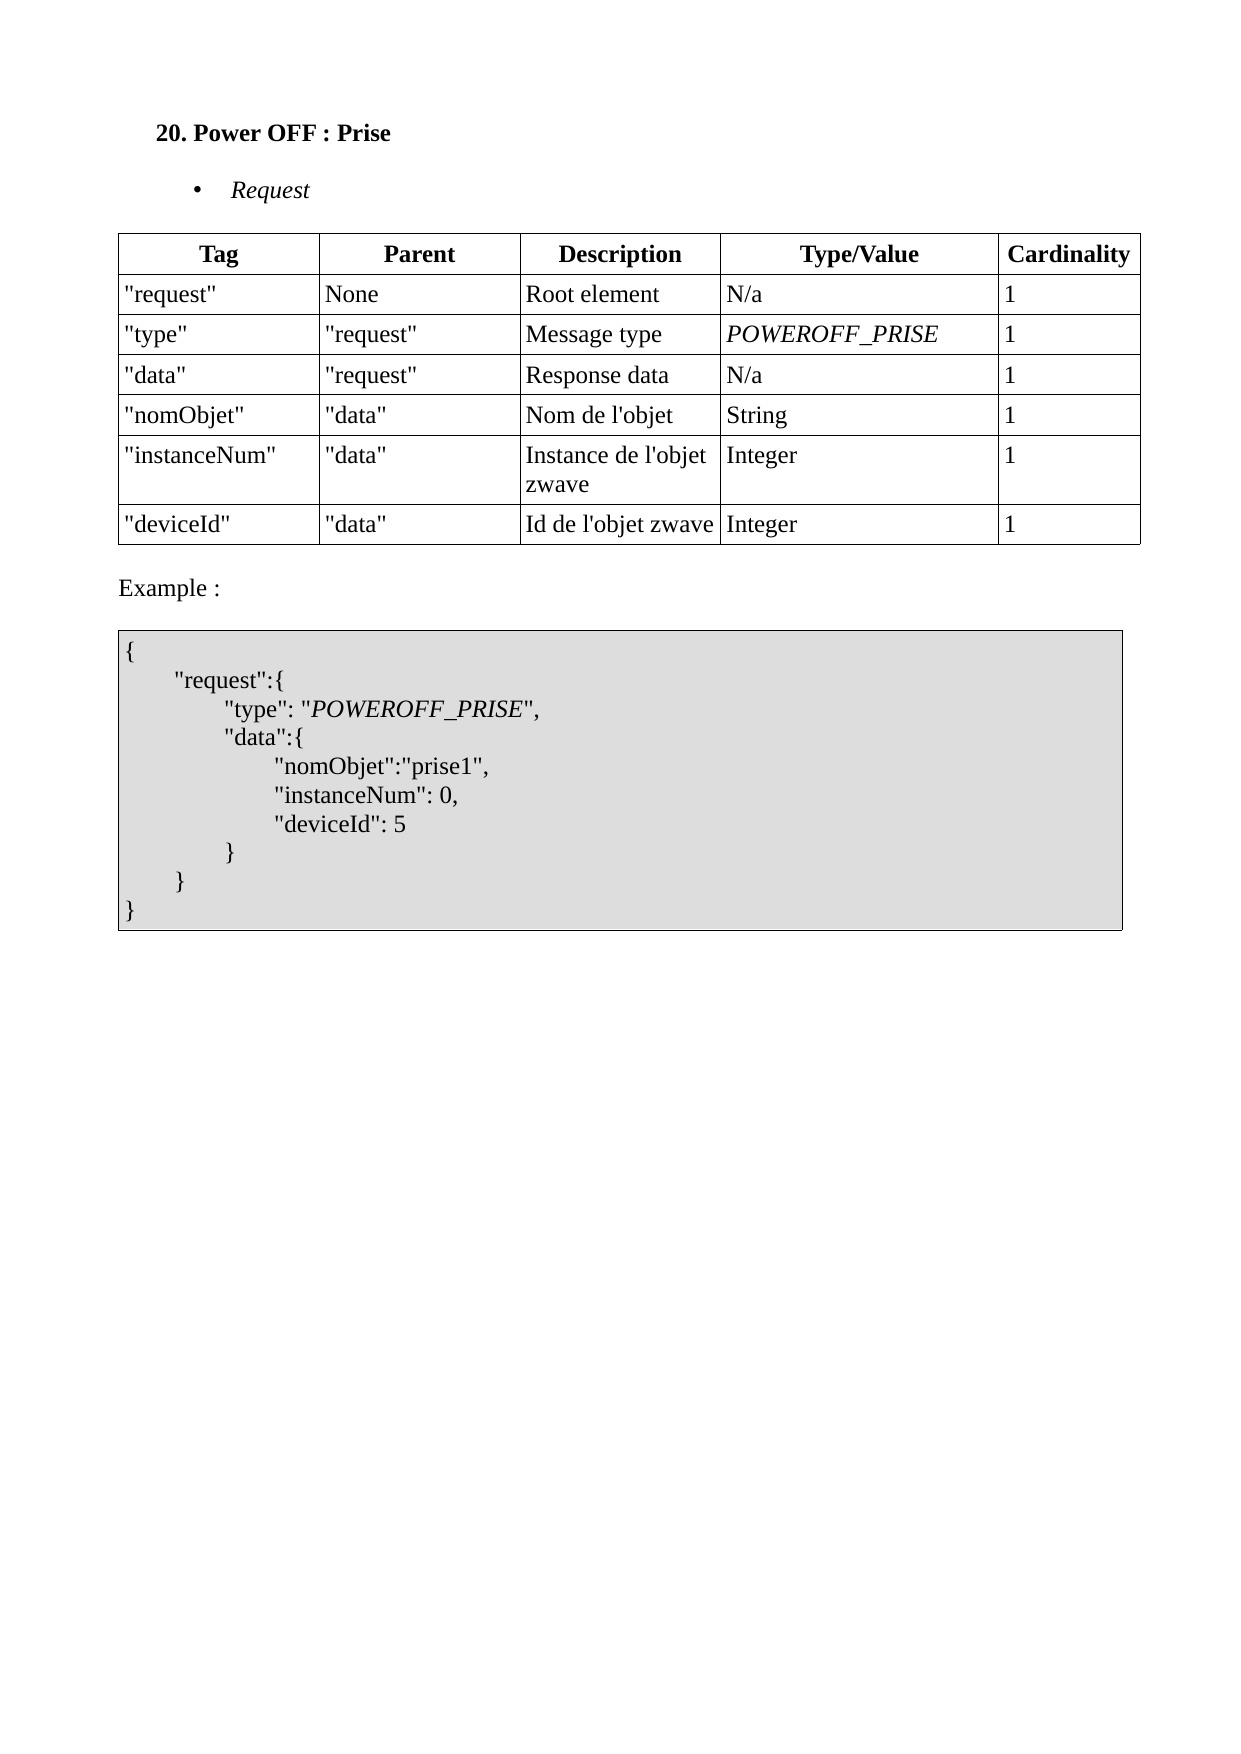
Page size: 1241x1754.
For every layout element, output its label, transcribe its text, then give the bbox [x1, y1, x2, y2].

table_cell 1 [999, 436, 1140, 504]
table_cell N/a [721, 355, 998, 394]
table_cell 1 [999, 275, 1140, 314]
table_header Tag [119, 234, 319, 273]
table_cell "data" [320, 436, 520, 504]
table_header Description [521, 234, 720, 273]
table_cell Integer [721, 505, 998, 544]
table_cell N/a [721, 275, 998, 314]
table_cell Root element [521, 275, 720, 314]
table_header { "request":{ "type": "POWEROFF_PRISE", "data":{ "nomObjet":"prise1", "instanceNum": 0, "deviceId": 5 } } } [119, 631, 1122, 929]
table_cell Instance de l'objet zwave [521, 436, 720, 504]
text Example : [118, 573, 1122, 602]
table_cell "instanceNum" [119, 436, 319, 504]
table_cell "type" [119, 315, 319, 354]
table_cell "request" [119, 275, 319, 314]
table_cell None [320, 275, 520, 314]
table_cell "deviceId" [119, 505, 319, 544]
table_cell Integer [721, 436, 998, 504]
table_cell "data" [320, 395, 520, 435]
table_cell 1 [999, 315, 1140, 354]
table_cell "nomObjet" [119, 395, 319, 435]
table_cell 1 [999, 505, 1140, 544]
table_cell Response data [521, 355, 720, 394]
table_cell String [721, 395, 998, 435]
table_header Parent [320, 234, 520, 273]
table_cell 1 [999, 395, 1140, 435]
table_cell Id de l'objet zwave [521, 505, 720, 544]
table_cell "data" [320, 505, 520, 544]
table_cell "data" [119, 355, 319, 394]
table_cell 1 [999, 355, 1140, 394]
list Request [193, 176, 1122, 204]
table_cell Nom de l'objet [521, 395, 720, 435]
table_cell POWEROFF_PRISE [721, 315, 998, 354]
table_cell "request" [320, 355, 520, 394]
table_cell Message type [521, 315, 720, 354]
table_cell "request" [320, 315, 520, 354]
table_header Type/Value [721, 234, 998, 273]
table_header Cardinality [999, 234, 1140, 273]
list Power OFF : Prise [156, 118, 1122, 147]
